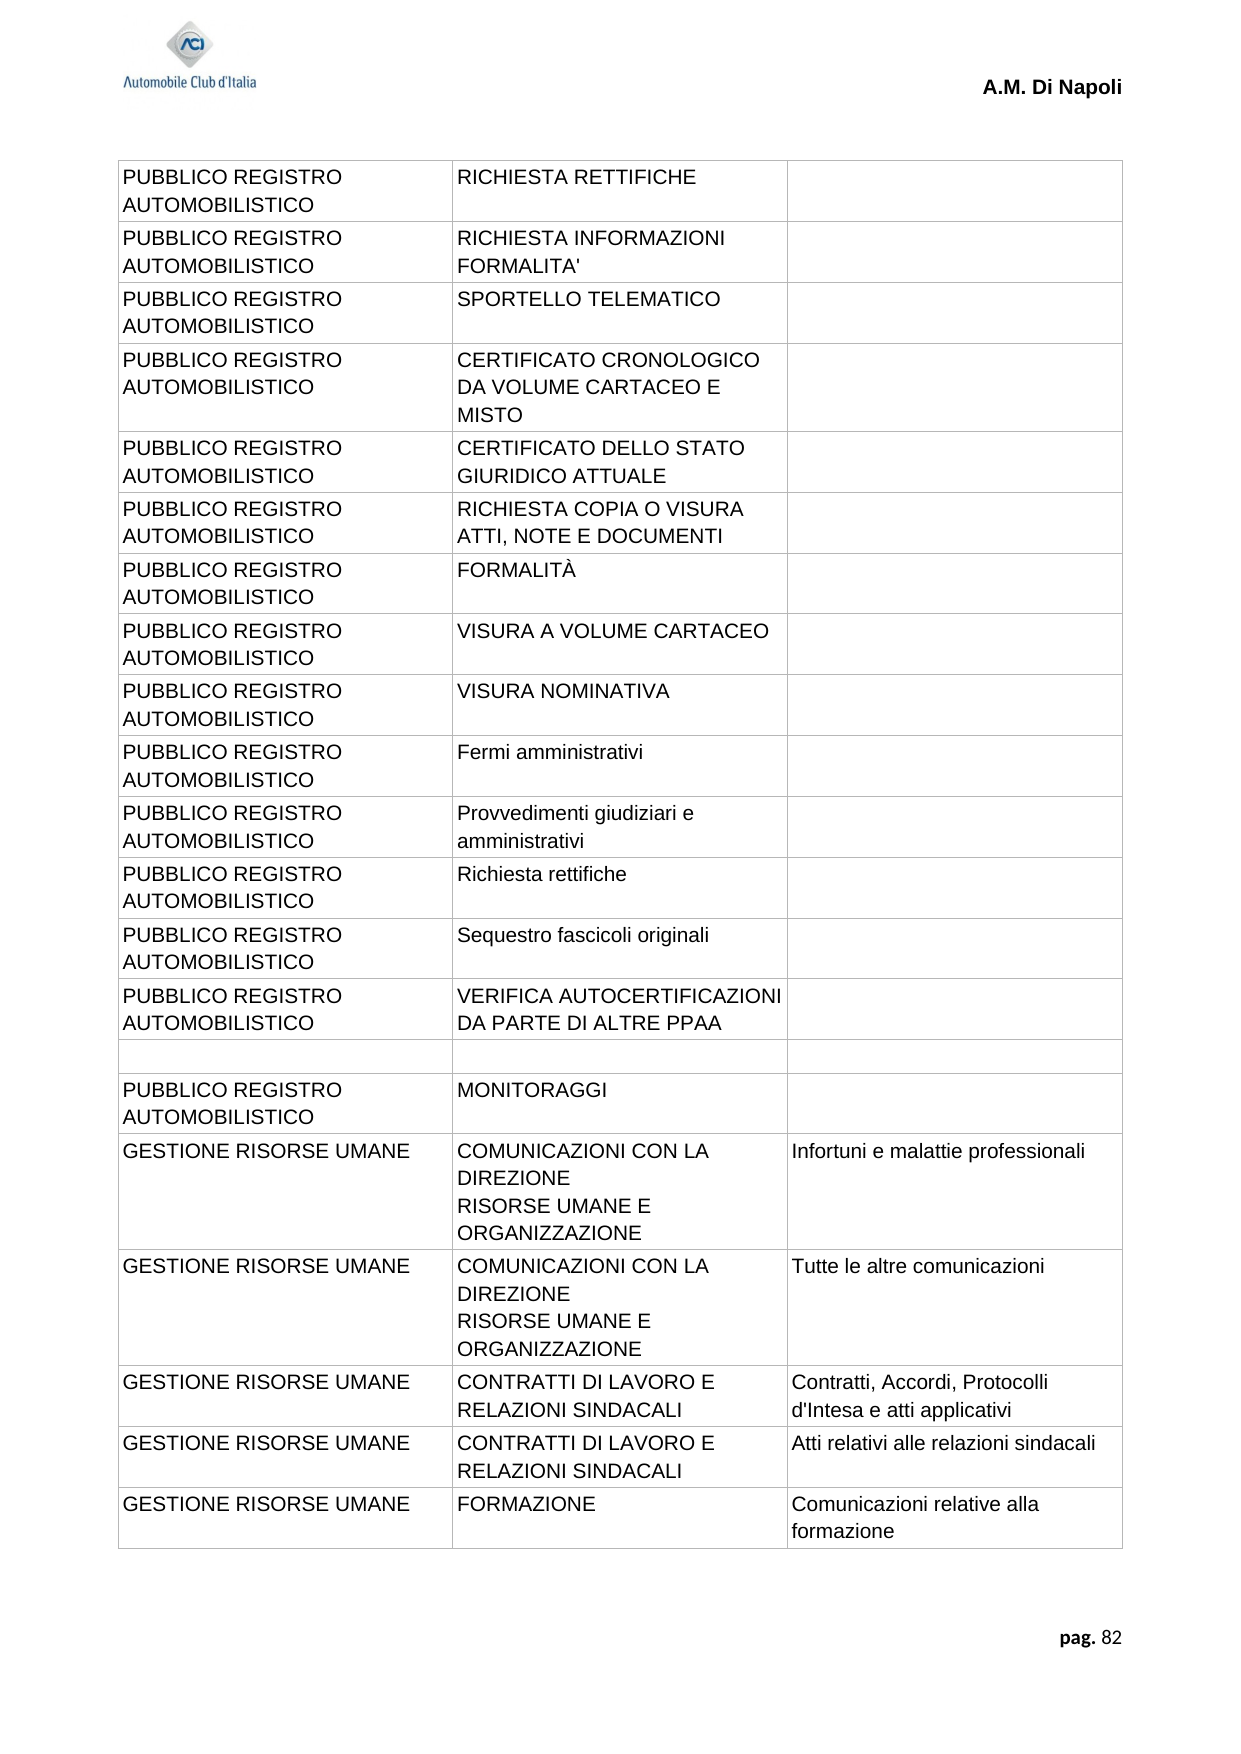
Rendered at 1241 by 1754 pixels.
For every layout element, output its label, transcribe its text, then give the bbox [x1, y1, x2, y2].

table_cell RICHIESTA RETTIFICHE [453, 161, 787, 221]
table_cell FORMALITÀ [453, 554, 787, 613]
table_cell [788, 1074, 1122, 1133]
table_cell [788, 283, 1122, 342]
table_cell PUBBLICO REGISTRO AUTOMOBILISTICO [119, 797, 452, 857]
table_cell [788, 614, 1122, 674]
table_cell [453, 1040, 787, 1072]
table_cell GESTIONE RISORSE UMANE [119, 1366, 452, 1426]
table_cell CERTIFICATO DELLO STATO GIURIDICO ATTUALE [453, 432, 787, 492]
table_cell COMUNICAZIONI CON LA DIREZIONE RISORSE UMANE E ORGANIZZAZIONE [453, 1250, 787, 1365]
table_cell SPORTELLO TELEMATICO [453, 283, 787, 342]
table_cell Sequestro fascicoli originali [453, 919, 787, 978]
table_cell RICHIESTA COPIA O VISURA ATTI, NOTE E DOCUMENTI [453, 493, 787, 552]
table_cell [119, 1040, 452, 1072]
table_cell GESTIONE RISORSE UMANE [119, 1250, 452, 1365]
table_cell PUBBLICO REGISTRO AUTOMOBILISTICO [119, 344, 452, 431]
table_cell PUBBLICO REGISTRO AUTOMOBILISTICO [119, 161, 452, 221]
table_cell CONTRATTI DI LAVORO E RELAZIONI SINDACALI [453, 1366, 787, 1426]
table_cell PUBBLICO REGISTRO AUTOMOBILISTICO [119, 736, 452, 796]
table_cell PUBBLICO REGISTRO AUTOMOBILISTICO [119, 858, 452, 917]
table_cell FORMAZIONE [453, 1488, 787, 1547]
table_cell [788, 736, 1122, 796]
picture [122, 10, 257, 110]
table_cell CERTIFICATO CRONOLOGICO DA VOLUME CARTACEO E MISTO [453, 344, 787, 431]
table_cell [788, 919, 1122, 978]
table_cell [788, 222, 1122, 282]
table_cell Contratti, Accordi, Protocolli d'Intesa e atti applicativi [788, 1366, 1122, 1426]
table_cell RICHIESTA INFORMAZIONI FORMALITA' [453, 222, 787, 282]
table_cell [788, 554, 1122, 613]
table_cell Tutte le altre comunicazioni [788, 1250, 1122, 1365]
table_cell Atti relativi alle relazioni sindacali [788, 1427, 1122, 1487]
table_cell PUBBLICO REGISTRO AUTOMOBILISTICO [119, 432, 452, 492]
table_cell Comunicazioni relative alla formazione [788, 1488, 1122, 1547]
table_cell COMUNICAZIONI CON LA DIREZIONE RISORSE UMANE E ORGANIZZAZIONE [453, 1134, 787, 1249]
table_cell VISURA NOMINATIVA [453, 675, 787, 735]
table_cell CONTRATTI DI LAVORO E RELAZIONI SINDACALI [453, 1427, 787, 1487]
table_cell GESTIONE RISORSE UMANE [119, 1488, 452, 1547]
table_cell VERIFICA AUTOCERTIFICAZIONI DA PARTE DI ALTRE PPAA [453, 979, 787, 1039]
table_cell PUBBLICO REGISTRO AUTOMOBILISTICO [119, 1074, 452, 1133]
table_cell PUBBLICO REGISTRO AUTOMOBILISTICO [119, 614, 452, 674]
table_cell [788, 797, 1122, 857]
table_cell PUBBLICO REGISTRO AUTOMOBILISTICO [119, 979, 452, 1039]
table_cell [788, 161, 1122, 221]
table_cell PUBBLICO REGISTRO AUTOMOBILISTICO [119, 283, 452, 342]
table_cell GESTIONE RISORSE UMANE [119, 1427, 452, 1487]
table_cell Provvedimenti giudiziari e amministrativi [453, 797, 787, 857]
table_cell [788, 493, 1122, 552]
table_cell PUBBLICO REGISTRO AUTOMOBILISTICO [119, 493, 452, 552]
table_cell [788, 858, 1122, 917]
table_cell PUBBLICO REGISTRO AUTOMOBILISTICO [119, 675, 452, 735]
table_cell PUBBLICO REGISTRO AUTOMOBILISTICO [119, 919, 452, 978]
table_cell [788, 979, 1122, 1039]
table_cell Fermi amministrativi [453, 736, 787, 796]
table_cell [788, 1040, 1122, 1072]
table_cell Infortuni e malattie professionali [788, 1134, 1122, 1249]
table_cell [788, 344, 1122, 431]
table_cell GESTIONE RISORSE UMANE [119, 1134, 452, 1249]
table_cell [788, 675, 1122, 735]
table_cell MONITORAGGI [453, 1074, 787, 1133]
table_cell VISURA A VOLUME CARTACEO [453, 614, 787, 674]
table_cell PUBBLICO REGISTRO AUTOMOBILISTICO [119, 222, 452, 282]
table_cell Richiesta rettifiche [453, 858, 787, 917]
table_cell [788, 432, 1122, 492]
table_cell PUBBLICO REGISTRO AUTOMOBILISTICO [119, 554, 452, 613]
